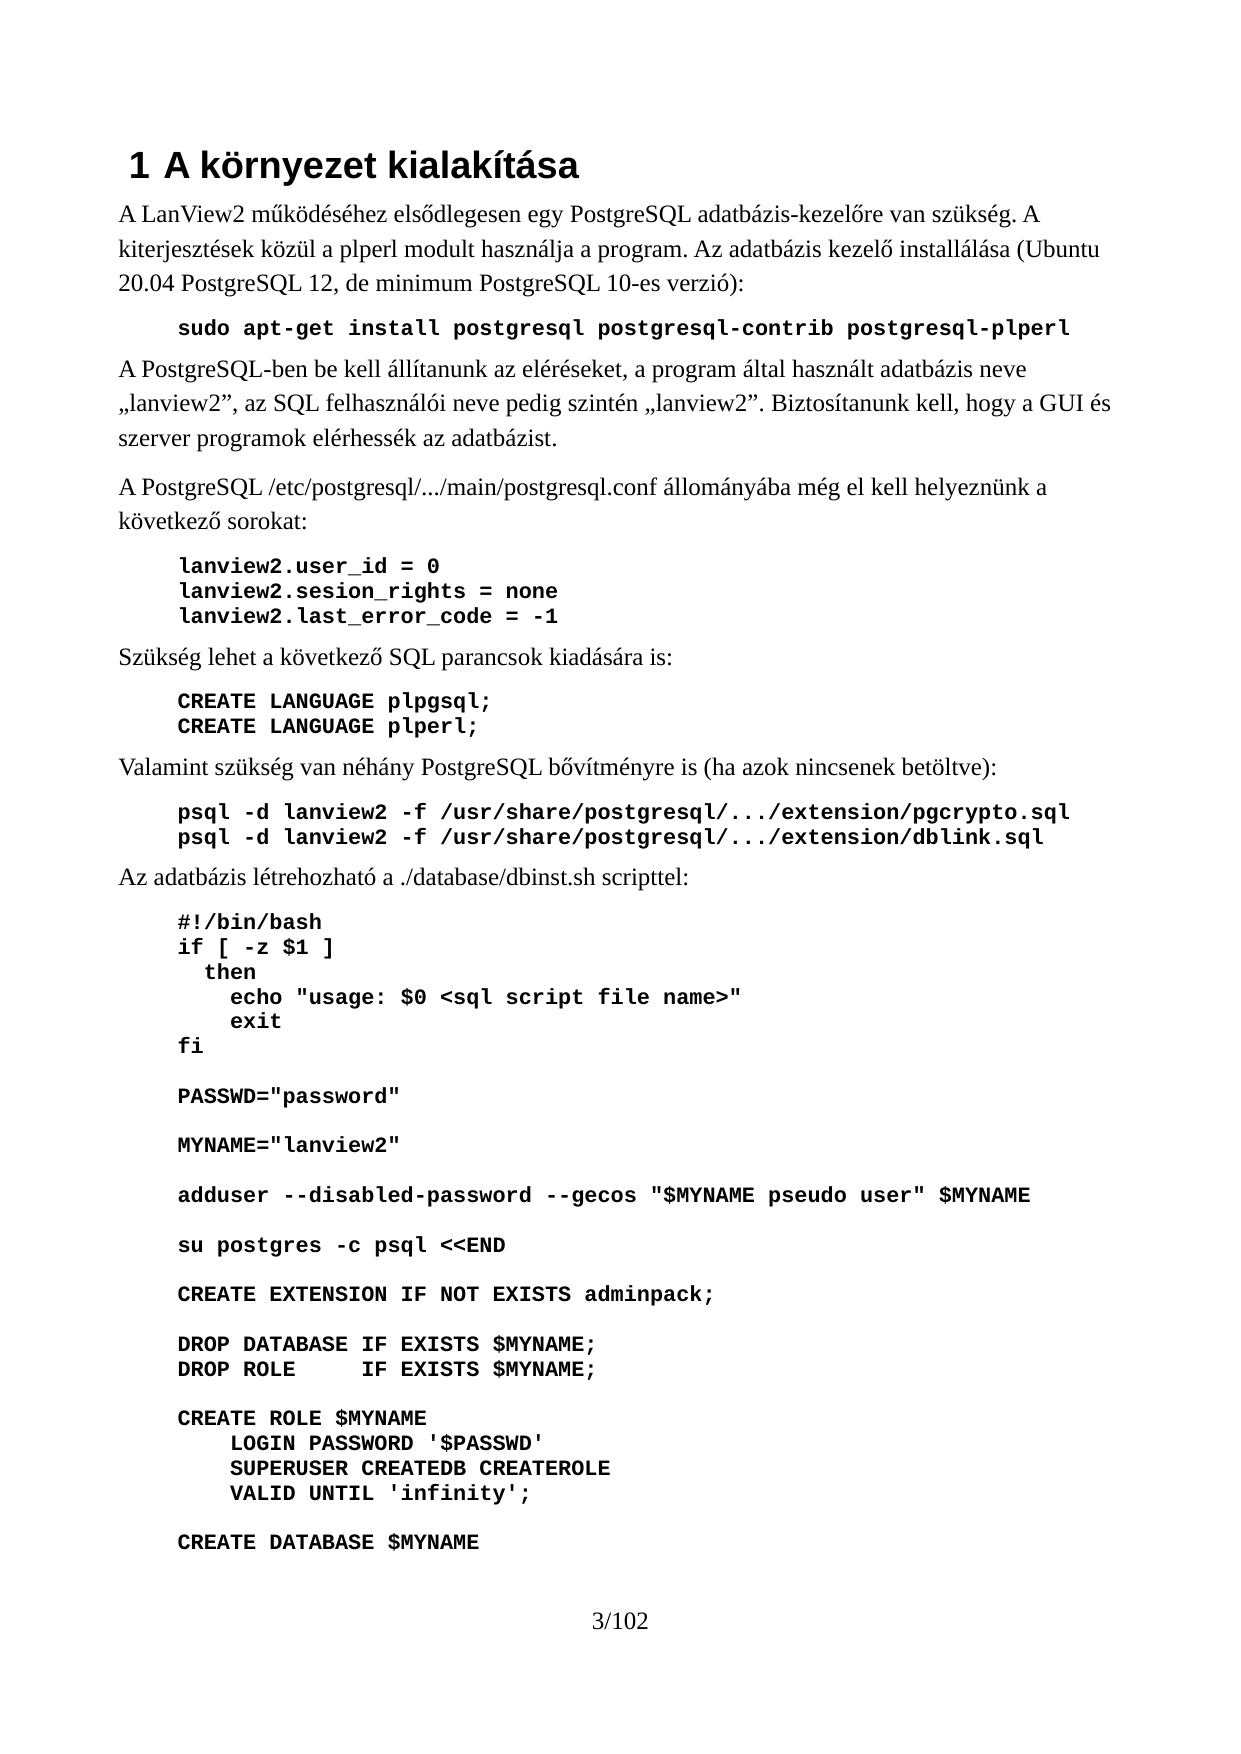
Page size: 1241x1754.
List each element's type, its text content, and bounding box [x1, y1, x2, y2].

text A PostgreSQL-ben be kell állítanunk az eléréseket, a program által használt adatbázis neve „lanview2”, az SQL felhasználói neve pedig szintén „lanview2”. Biztosítanunk kell, hogy a GUI és szerver programok elérhessék az adatbázist. [118, 354, 1122, 452]
text A LanView2 működéséhez elsődlegesen egy PostgreSQL adatbázis-kezelőre van szükség. A kiterjesztések közül a plperl modult használja a program. Az adatbázis kezelő installálása (Ubuntu 20.04 PostgreSQL 12, de minimum PostgreSQL 10-es verzió): [118, 199, 1122, 297]
text Valamint szükség van néhány PostgreSQL bővítményre is (ha azok nincsenek betöltve): [118, 752, 1122, 781]
text #!/bin/bash if [ -z $1 ] then echo "usage: $0 <sql script file name>" exit fi PASSWD="password" MYNAME="lanview2" adduser --disabled-password --gecos "$MYNAME pseudo user" $MYNAME su postgres -c psql <<END CREATE EXTENSION IF NOT EXISTS adminpack; DROP DATABASE IF EXISTS $MYNAME; DROP ROLE IF EXISTS $MYNAME; CREATE ROLE $MYNAME LOGIN PASSWORD '$PASSWD' SUPERUSER CREATEDB CREATEROLE VALID UNTIL 'infinity'; CREATE DATABASE $MYNAME [177, 911, 1122, 1556]
text sudo apt-get install postgresql postgresql-contrib postgresql-plperl [177, 317, 1122, 342]
subtitle A környezet kialakítása [118, 143, 1122, 187]
text Az adatbázis létrehozható a ./database/dbinst.sh scripttel: [118, 862, 1122, 891]
text Szükség lehet a következő SQL parancsok kiadására is: [118, 642, 1122, 670]
text psql -d lanview2 -f /usr/share/postgresql/.../extension/pgcrypto.sql psql -d lanview2 -f /usr/share/postgresql/.../extension/dblink.sql [177, 801, 1122, 851]
text CREATE LANGUAGE plpgsql; CREATE LANGUAGE plperl; [177, 691, 1122, 740]
text lanview2.user_id = 0 lanview2.sesion_rights = none lanview2.last_error_code = -1 [177, 555, 1122, 630]
text A PostgreSQL /etc/postgresql/.../main/postgresql.conf állományába még el kell helyeznünk a következő sorokat: [118, 472, 1122, 535]
